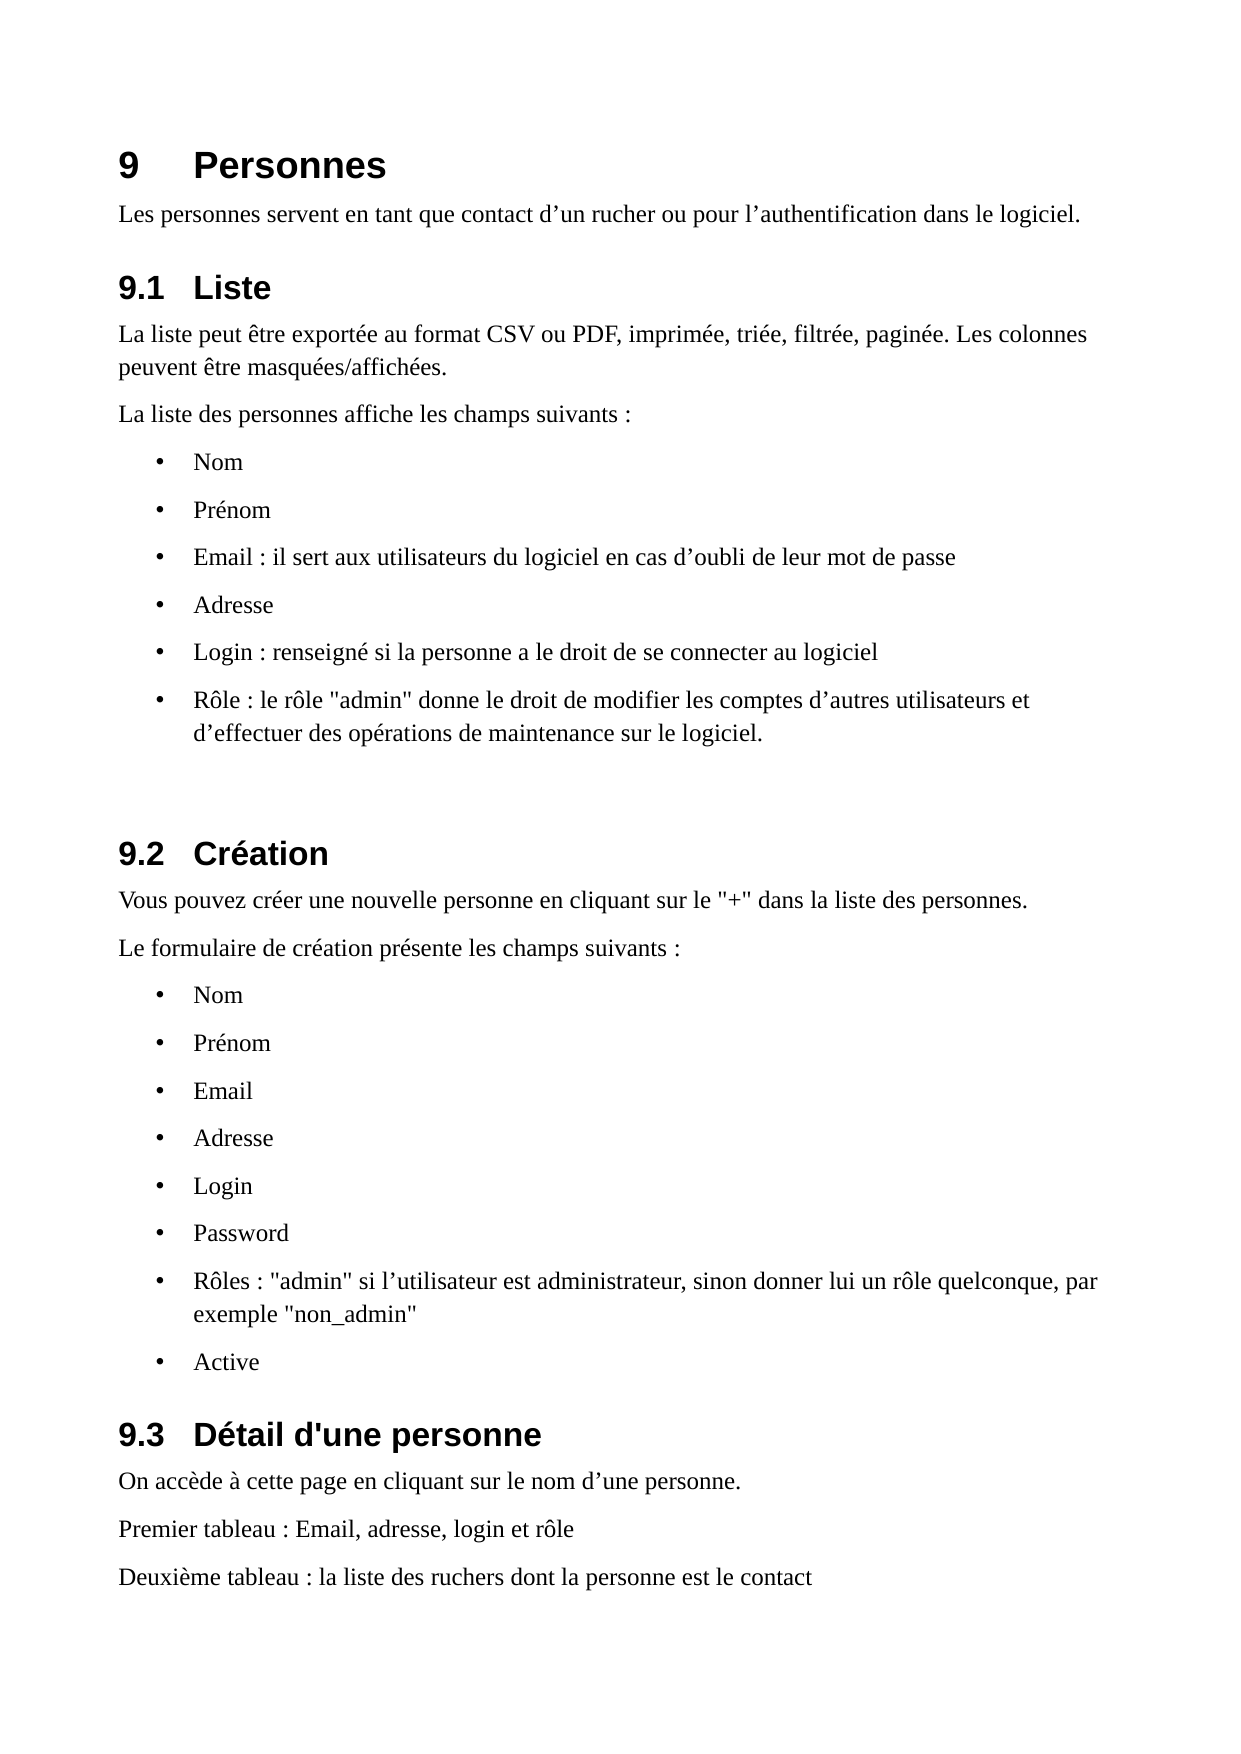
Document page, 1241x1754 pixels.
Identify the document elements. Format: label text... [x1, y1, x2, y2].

text Deuxième tableau : la liste des ruchers dont la personne est le contact [118, 1562, 1122, 1590]
subtitle Liste [118, 268, 1122, 306]
text Premier tableau : Email, adresse, login et rôle [118, 1514, 1122, 1543]
list Adresse [156, 590, 1122, 619]
text Le formulaire de création présente les champs suivants : [118, 933, 1122, 962]
list Email [156, 1076, 1122, 1104]
list Password [156, 1218, 1122, 1247]
text Les personnes servent en tant que contact d’un rucher ou pour l’authentification dans le logiciel. [118, 199, 1122, 228]
list Rôles : "admin" si l’utilisateur est administrateur, sinon donner lui un rôle quelconque, par exemple "non_admin" [156, 1266, 1122, 1328]
text Vous pouvez créer une nouvelle personne en cliquant sur le "+" dans la liste des personnes. [118, 885, 1122, 914]
list Login [156, 1171, 1122, 1200]
list Nom [156, 981, 1122, 1009]
list Active [156, 1347, 1122, 1376]
subtitle Création [118, 834, 1122, 873]
list Prénom [156, 1028, 1122, 1057]
list Email : il sert aux utilisateurs du logiciel en cas d’oubli de leur mot de passe [156, 542, 1122, 571]
subtitle Personnes [118, 143, 1122, 187]
text On accède à cette page en cliquant sur le nom d’une personne. [118, 1466, 1122, 1495]
list Login : renseigné si la personne a le droit de se connecter au logiciel [156, 637, 1122, 666]
text La liste des personnes affiche les champs suivants : [118, 399, 1122, 428]
text La liste peut être exportée au format CSV ou PDF, imprimée, triée, filtrée, paginée. Les colonnes peuvent être masquées/affichées. [118, 319, 1122, 381]
list Nom [156, 447, 1122, 476]
list Rôle : le rôle "admin" donne le droit de modifier les comptes d’autres utilisateurs et d’effectuer des opérations de maintenance sur le logiciel. [156, 685, 1122, 747]
list Adresse [156, 1123, 1122, 1152]
list Prénom [156, 495, 1122, 523]
subtitle Détail d'une personne [118, 1415, 1122, 1454]
